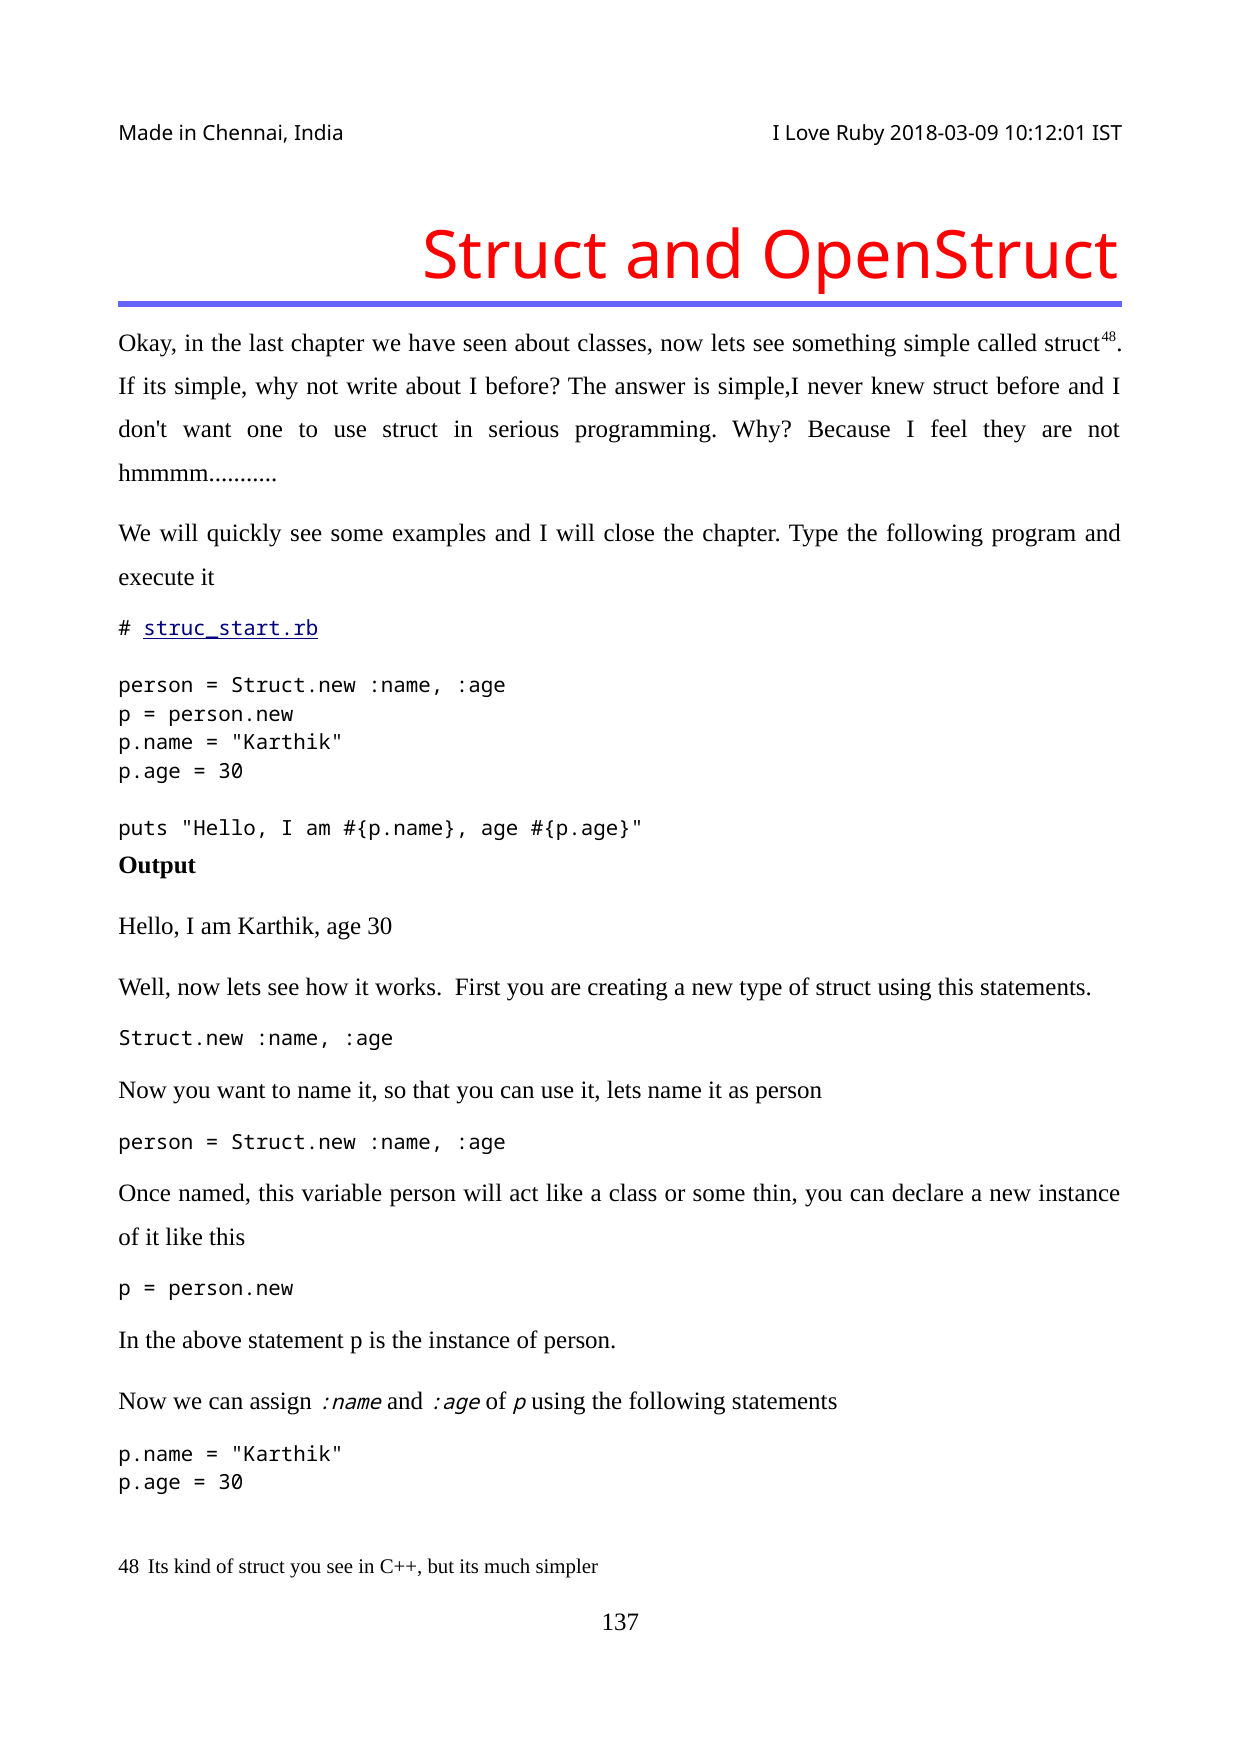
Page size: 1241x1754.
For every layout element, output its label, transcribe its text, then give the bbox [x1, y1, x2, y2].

text Once named, this variable person will act like a class or some thin, you can declare a new instance of it like this [118, 1178, 1122, 1250]
text p.name = "Karthik" [118, 727, 1122, 756]
text Its kind of struct you see in C++, but its much simpler [118, 1553, 1122, 1578]
text p.age = 30 [118, 756, 1122, 784]
text Now we can assign :name and :age of p using the following statements [118, 1386, 1122, 1415]
subtitle Struct and OpenStruct [118, 204, 1122, 301]
text puts "Hello, I am #{p.name}, age #{p.age}" [118, 813, 1122, 841]
text We will quickly see some examples and I will close the chapter. Type the following program and execute it [118, 518, 1122, 590]
text person = Struct.new :name, :age [118, 670, 1122, 699]
text In the above statement p is the instance of person. [118, 1325, 1122, 1354]
text Output [118, 850, 1122, 879]
text Hello, I am Karthik, age 30 [118, 911, 1122, 939]
text # struc_start.rb [118, 613, 1122, 642]
text person = Struct.new :name, :age [118, 1127, 1122, 1155]
text p.name = "Karthik" [118, 1439, 1122, 1467]
text p = person.new [118, 1273, 1122, 1302]
text p.age = 30 [118, 1467, 1122, 1496]
text Okay, in the last chapter we have seen about classes, now lets see something simple called struct. If its simple, why not write about I before? The answer is simple,I never knew struct before and I don't want one to use struct in serious programming. Why? Because I feel they are not hmmmm........... [118, 328, 1122, 486]
text Struct.new :name, :age [118, 1023, 1122, 1052]
text Now you want to name it, so that you can use it, lets name it as person [118, 1075, 1122, 1104]
text Well, now lets see how it works. First you are creating a new type of struct using this statements. [118, 972, 1122, 1000]
text p = person.new [118, 699, 1122, 727]
